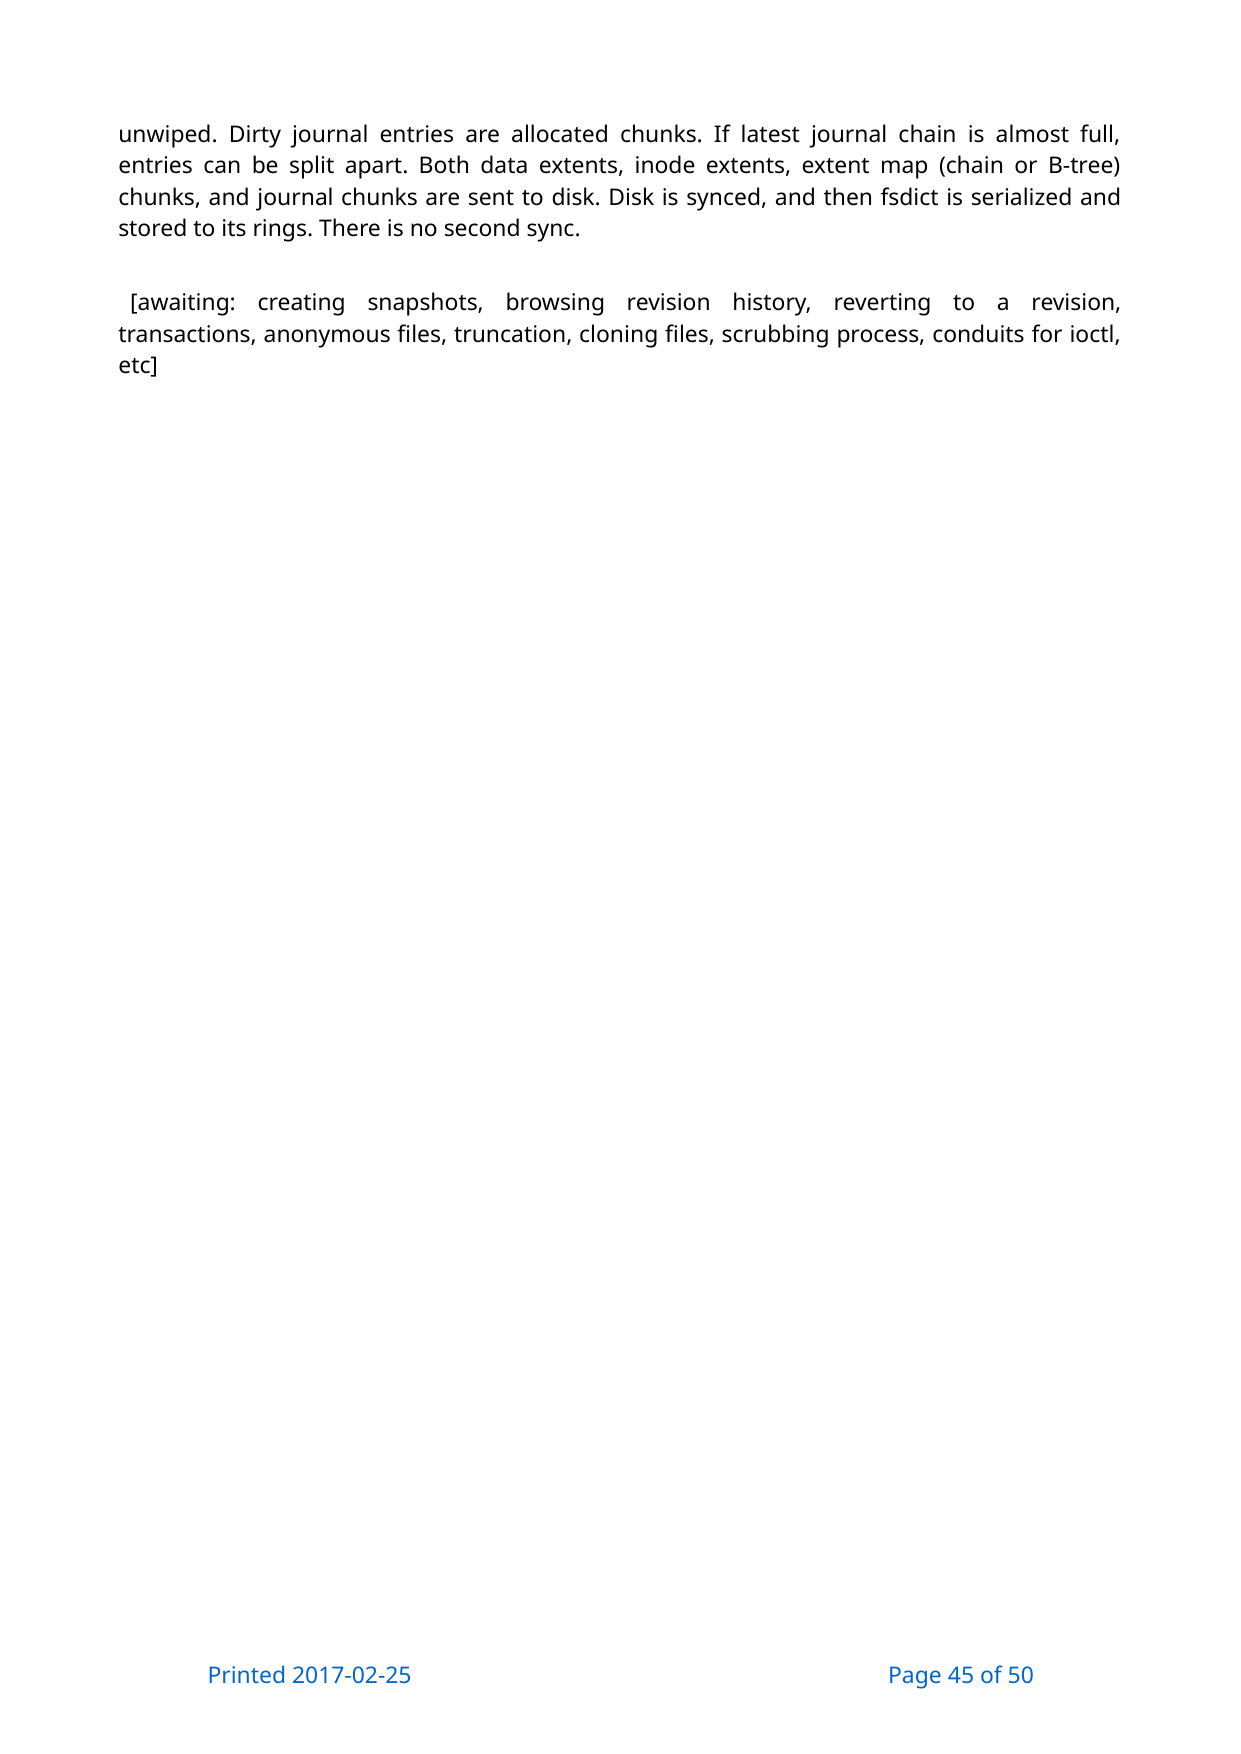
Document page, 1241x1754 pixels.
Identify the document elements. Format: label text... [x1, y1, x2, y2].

text [awaiting: creating snapshots, browsing revision history, reverting to a revision, transactions, anonymous files, truncation, cloning files, scrubbing process, conduits for ioctl, etc] [118, 286, 1122, 380]
text unwiped. Dirty journal entries are allocated chunks. If latest journal chain is almost full, entries can be split apart. Both data extents, inode extents, extent map (chain or B-tree) chunks, and journal chunks are sent to disk. Disk is synced, and then fsdict is serialized and stored to its rings. There is no second sync. [118, 118, 1122, 243]
